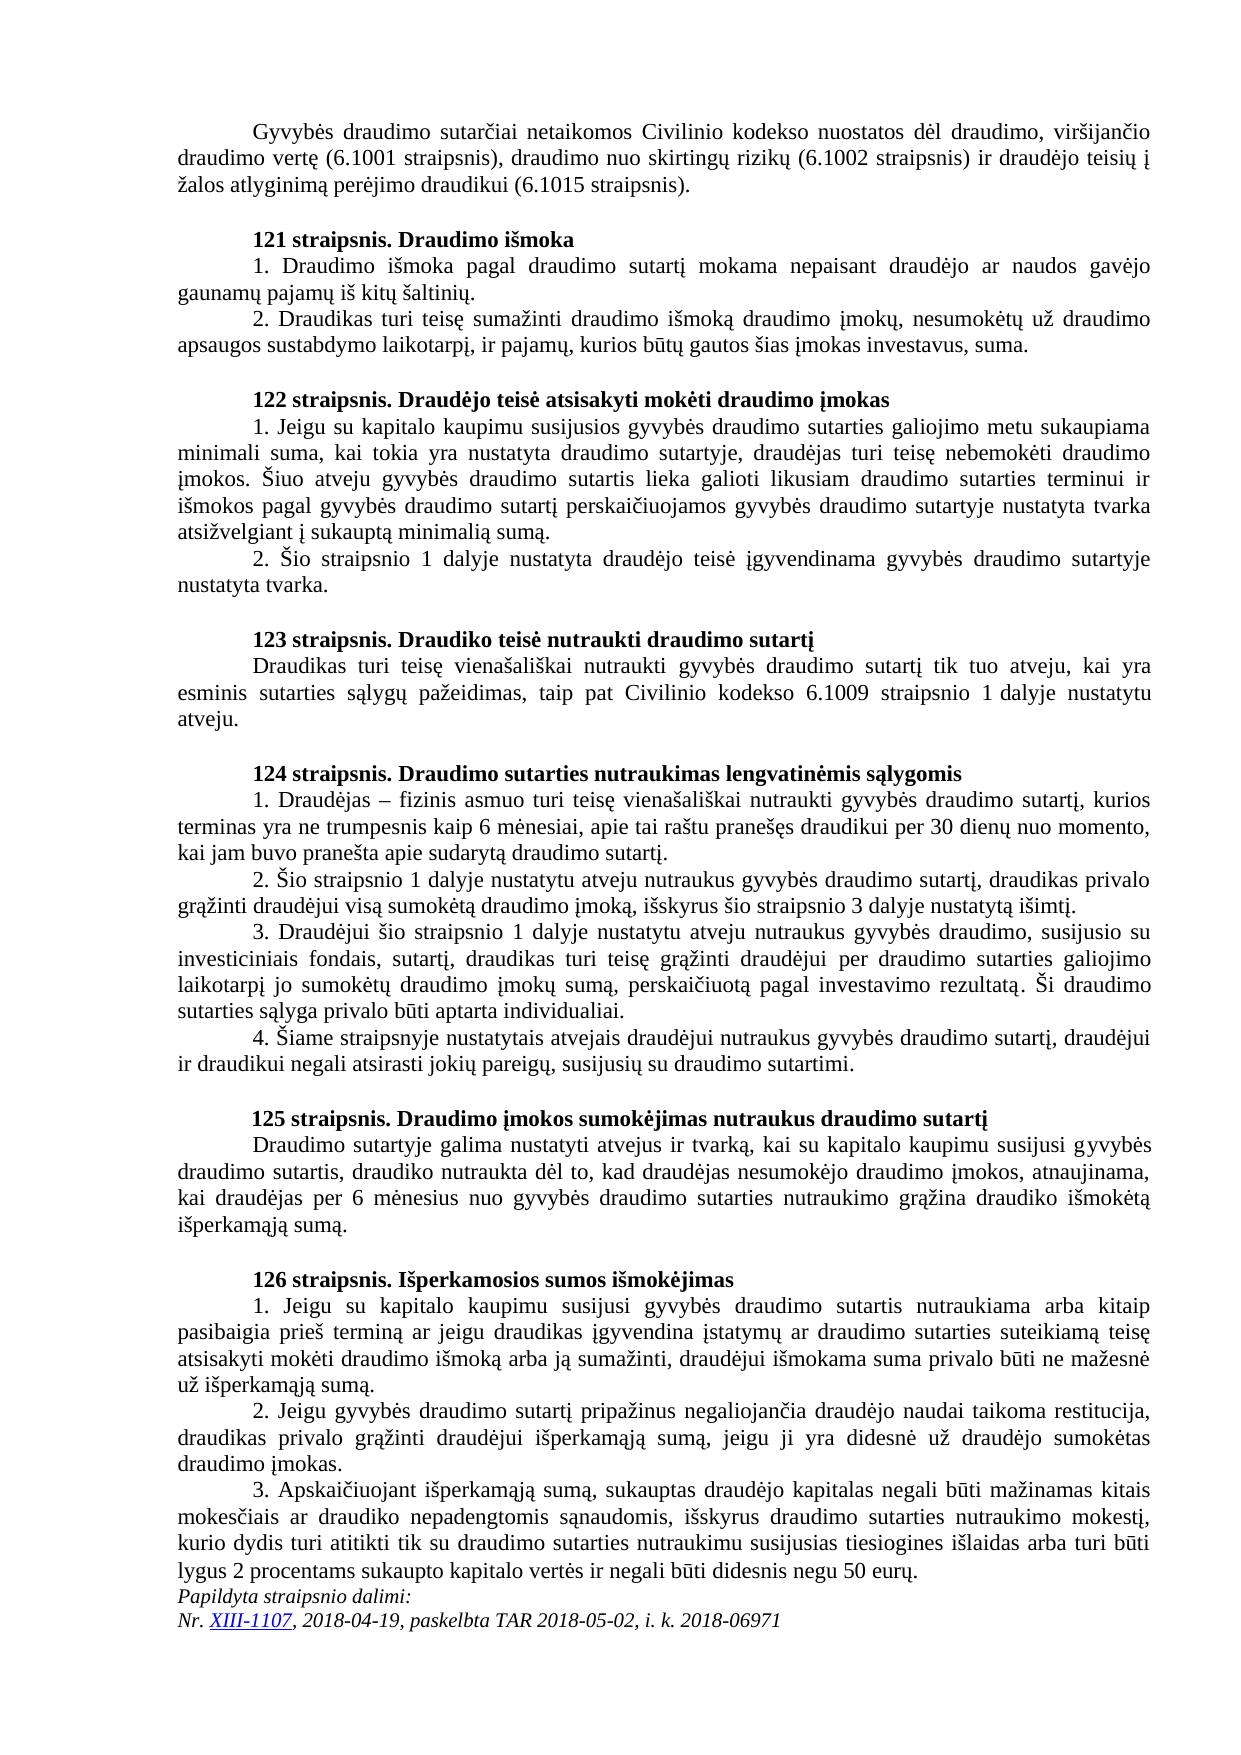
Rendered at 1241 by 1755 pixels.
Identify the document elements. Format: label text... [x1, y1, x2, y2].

text 122 straipsnis. Draudėjo teisė atsisakyti mokėti draudimo įmokas [177, 386, 1152, 413]
text 1. Jeigu su kapitalo kaupimu susijusios gyvybės draudimo sutarties galiojimo metu sukaupiama minimali suma, kai tokia yra nustatyta draudimo sutartyje, draudėjas turi teisę nebemokėti draudimo įmokos. Šiuo atveju gyvybės draudimo sutartis lieka galioti likusiam draudimo sutarties terminui ir išmokos pagal gyvybės draudimo sutartį perskaičiuojamos gyvybės draudimo sutartyje nustatyta tvarka atsižvelgiant į sukauptą minimalią sumą. [177, 413, 1152, 544]
text 2. Draudikas turi teisę sumažinti draudimo išmoką draudimo įmokų, nesumokėtų už draudimo apsaugos sustabdymo laikotarpį, ir pajamų, kurios būtų gautos šias įmokas investavus, suma. [177, 305, 1152, 358]
text 1. Jeigu su kapitalo kaupimu susijusi gyvybės draudimo sutartis nutraukiama arba kitaip pasibaigia prieš terminą ar jeigu draudikas įgyvendina įstatymų ar draudimo sutarties suteikiamą teisę atsisakyti mokėti draudimo išmoką arba ją sumažinti, draudėjui išmokama suma privalo būti ne mažesnė už išperkamąją sumą. [177, 1292, 1152, 1397]
text 3. Apskaičiuojant išperkamąją sumą, sukauptas draudėjo kapitalas negali būti mažinamas kitais mokesčiais ar draudiko nepadengtomis sąnaudomis, išskyrus draudimo sutarties nutraukimo mokestį, kurio dydis turi atitikti tik su draudimo sutarties nutraukimu susijusias tiesiogines išlaidas arba turi būti lygus 2 procentams sukaupto kapitalo vertės ir negali būti didesnis negu 50 eurų. [177, 1477, 1152, 1584]
text 125 straipsnis. Draudimo įmokos sumokėjimas nutraukus draudimo sutartį [251, 1105, 1152, 1132]
text Gyvybės draudimo sutarčiai netaikomos Civilinio kodekso nuostatos dėl draudimo, viršijančio draudimo vertę (6.1001 straipsnis), draudimo nuo skirtingų rizikų (6.1002 straipsnis) ir draudėjo teisių į žalos atlyginimą perėjimo draudikui (6.1015 straipsnis). [177, 118, 1152, 197]
text 2. Šio straipsnio 1 dalyje nustatyta draudėjo teisė įgyvendinama gyvybės draudimo sutartyje nustatyta tvarka. [177, 544, 1152, 597]
text 126 straipsnis. Išperkamosios sumos išmokėjimas [177, 1266, 1152, 1292]
text 123 straipsnis. Draudiko teisė nutraukti draudimo sutartį [177, 626, 1152, 652]
text Draudikas turi teisę vienašališkai nutraukti gyvybės draudimo sutartį tik tuo atveju, kai yra esminis sutarties sąlygų pažeidimas, taip pat Civilinio kodekso 6.1009 straipsnio 1 dalyje nustatytu atveju. [177, 652, 1152, 731]
text 124 straipsnis. Draudimo sutarties nutraukimas lengvatinėmis sąlygomis [177, 760, 1152, 787]
text 3. Draudėjui šio straipsnio 1 dalyje nustatytu atveju nutraukus gyvybės draudimo, susijusio su investiciniais fondais, sutartį, draudikas turi teisę grąžinti draudėjui per draudimo sutarties galiojimo laikotarpį jo sumokėtų draudimo įmokų sumą, perskaičiuotą pagal investavimo rezultatą. Ši draudimo sutarties sąlyga privalo būti aptarta individualiai. [177, 918, 1152, 1024]
text 121 straipsnis. Draudimo išmoka [177, 226, 1152, 252]
text Nr. XIII-1107, 2018-04-19, paskelbta TAR 2018-05-02, i. k. 2018-06971 [177, 1608, 1152, 1632]
text 1. Draudėjas – fizinis asmuo turi teisę vienašališkai nutraukti gyvybės draudimo sutartį, kurios terminas yra ne trumpesnis kaip 6 mėnesiai, apie tai raštu pranešęs draudikui per 30 dienų nuo momento, kai jam buvo pranešta apie sudarytą draudimo sutartį. [177, 787, 1152, 866]
text 1. Draudimo išmoka pagal draudimo sutartį mokama nepaisant draudėjo ar naudos gavėjo gaunamų pajamų iš kitų šaltinių. [177, 252, 1152, 305]
text 2. Jeigu gyvybės draudimo sutartį pripažinus negaliojančia draudėjo naudai taikoma restitucija, draudikas privalo grąžinti draudėjui išperkamąją sumą, jeigu ji yra didesnė už draudėjo sumokėtas draudimo įmokas. [177, 1397, 1152, 1477]
text 4. Šiame straipsnyje nustatytais atvejais draudėjui nutraukus gyvybės draudimo sutartį, draudėjui ir draudikui negali atsirasti jokių pareigų, susijusių su draudimo sutartimi. [177, 1024, 1152, 1076]
text Draudimo sutartyje galima nustatyti atvejus ir tvarką, kai su kapitalo kaupimu susijusi gyvybės draudimo sutartis, draudiko nutraukta dėl to, kad draudėjas nesumokėjo draudimo įmokos, atnaujinama, kai draudėjas per 6 mėnesius nuo gyvybės draudimo sutarties nutraukimo grąžina draudiko išmokėtą išperkamąją sumą. [177, 1132, 1152, 1237]
text Papildyta straipsnio dalimi: [177, 1584, 1152, 1608]
text 2. Šio straipsnio 1 dalyje nustatytu atveju nutraukus gyvybės draudimo sutartį, draudikas privalo grąžinti draudėjui visą sumokėtą draudimo įmoką, išskyrus šio straipsnio 3 dalyje nustatytą išimtį. [177, 866, 1152, 918]
